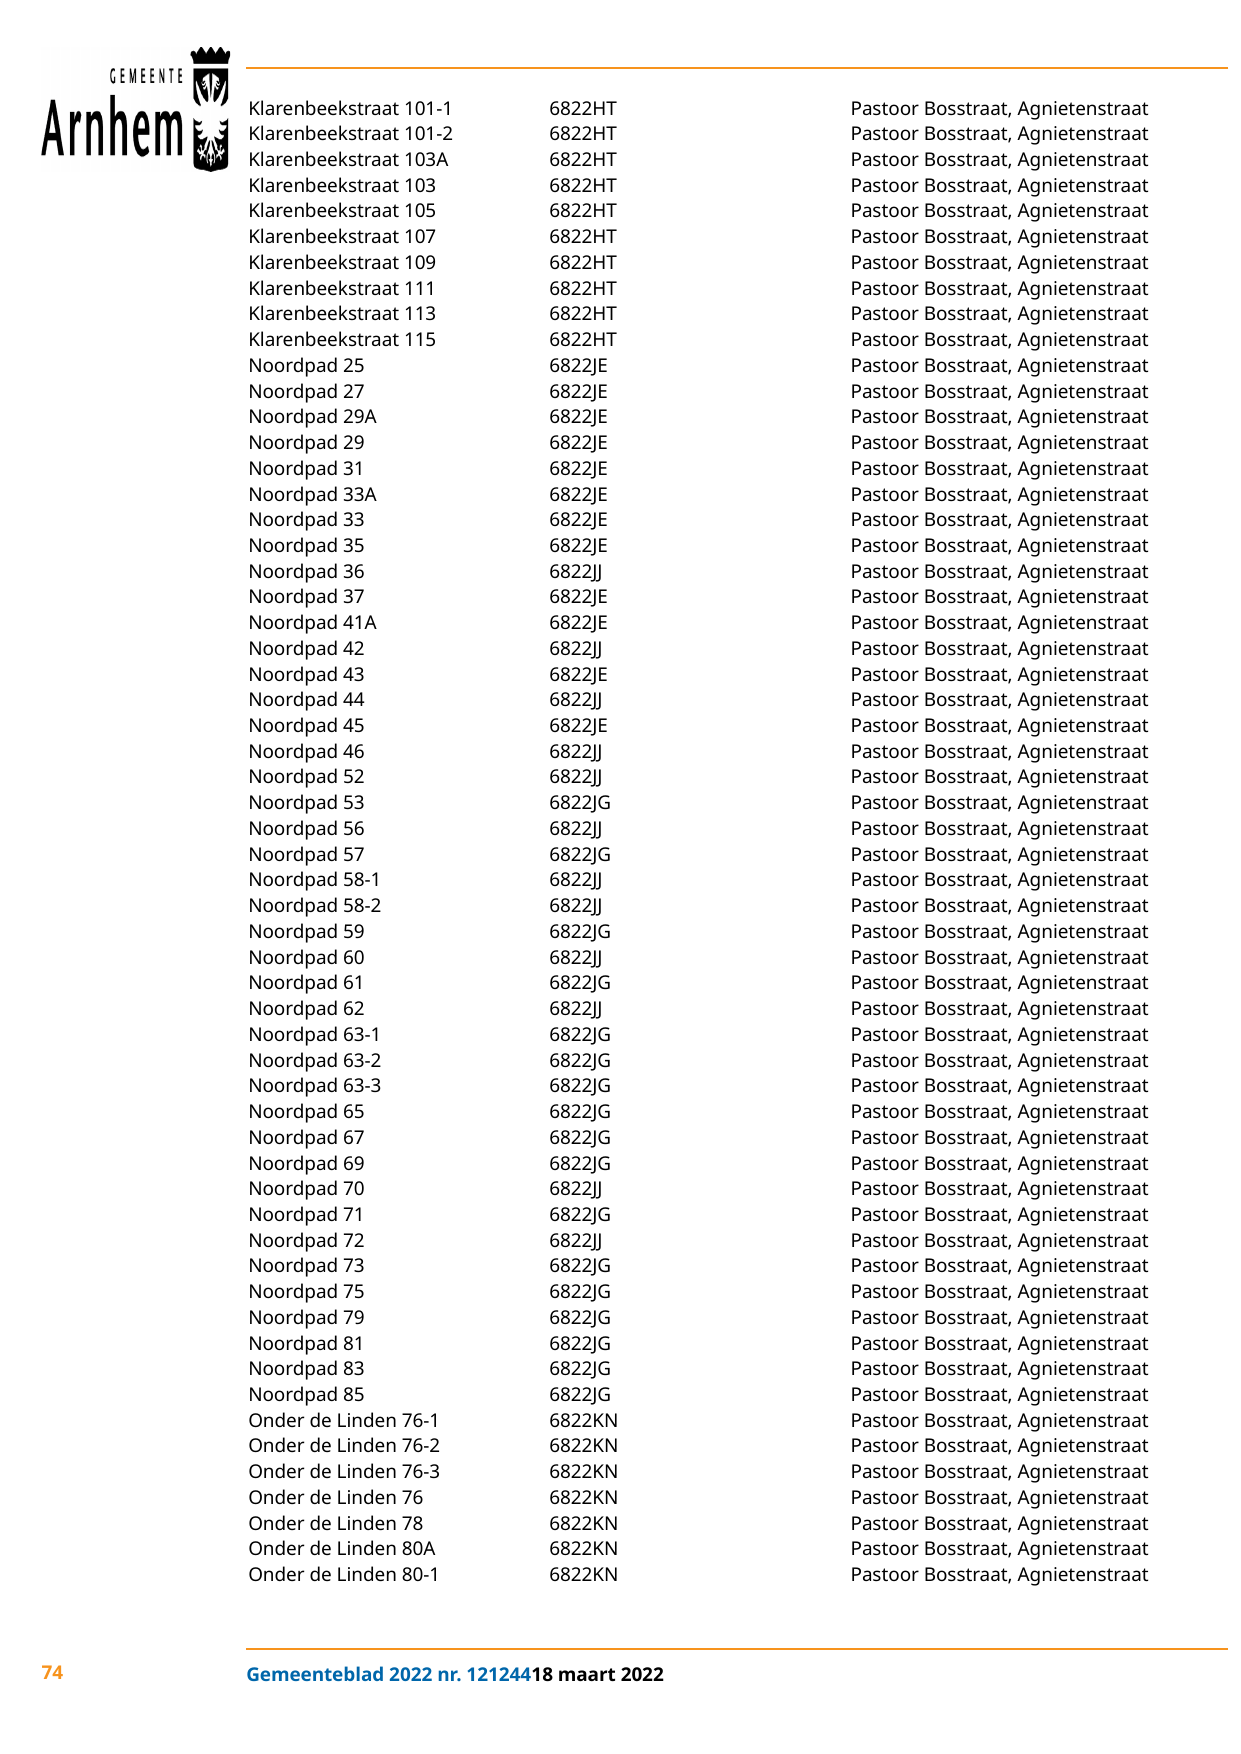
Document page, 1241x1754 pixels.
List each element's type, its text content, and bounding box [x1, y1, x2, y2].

table_cell Pastoor Bosstraat, Agnietenstraat [850, 867, 1152, 892]
table_cell Noordpad 29A [248, 404, 549, 429]
table_cell Pastoor Bosstraat, Agnietenstraat [850, 1227, 1152, 1253]
table_cell 6822HT [549, 121, 850, 146]
table_cell Noordpad 25 [248, 352, 549, 378]
table_cell Pastoor Bosstraat, Agnietenstraat [850, 146, 1152, 172]
table_cell Klarenbeekstraat 103 [248, 172, 549, 198]
table_cell 6822HT [549, 224, 850, 249]
table_cell 6822HT [549, 326, 850, 352]
table_cell 6822HT [549, 146, 850, 172]
table_cell Onder de Linden 80-1 [248, 1561, 549, 1587]
table_cell Pastoor Bosstraat, Agnietenstraat [850, 378, 1152, 403]
table_cell Pastoor Bosstraat, Agnietenstraat [850, 995, 1152, 1021]
table_cell Pastoor Bosstraat, Agnietenstraat [850, 1561, 1152, 1587]
table_cell Pastoor Bosstraat, Agnietenstraat [850, 198, 1152, 223]
table_cell Noordpad 70 [248, 1175, 549, 1201]
table_cell Klarenbeekstraat 105 [248, 198, 549, 223]
table_cell Noordpad 72 [248, 1227, 549, 1253]
table_cell 6822KN [549, 1510, 850, 1536]
table_cell 6822JG [549, 790, 850, 815]
table_cell 6822HT [549, 198, 850, 223]
table_cell Klarenbeekstraat 113 [248, 301, 549, 326]
table_cell 6822JG [549, 970, 850, 995]
table_cell Noordpad 57 [248, 841, 549, 867]
table_cell 6822JG [549, 1278, 850, 1304]
table_cell Noordpad 71 [248, 1201, 549, 1227]
table_cell 6822JE [549, 352, 850, 378]
table_cell Noordpad 27 [248, 378, 549, 403]
table_cell 6822JG [549, 1021, 850, 1047]
table_cell 6822JE [549, 506, 850, 532]
table_cell Noordpad 61 [248, 970, 549, 995]
table_cell Pastoor Bosstraat, Agnietenstraat [850, 764, 1152, 789]
table_cell Pastoor Bosstraat, Agnietenstraat [850, 275, 1152, 301]
table_cell Noordpad 85 [248, 1381, 549, 1407]
table_cell Onder de Linden 76-3 [248, 1459, 549, 1484]
table_cell 6822JE [549, 609, 850, 635]
table_cell 6822JG [549, 1124, 850, 1150]
table_cell Onder de Linden 76 [248, 1484, 549, 1510]
table_cell Pastoor Bosstraat, Agnietenstraat [850, 944, 1152, 969]
table_cell Noordpad 58-1 [248, 867, 549, 892]
table_cell 6822JJ [549, 995, 850, 1021]
table_cell Noordpad 52 [248, 764, 549, 789]
picture [41, 47, 231, 172]
table_cell Noordpad 35 [248, 532, 549, 558]
table_cell 6822JE [549, 584, 850, 609]
table_cell 6822JJ [549, 944, 850, 969]
table_cell 6822JG [549, 1381, 850, 1407]
table_cell 6822KN [549, 1484, 850, 1510]
table_cell Klarenbeekstraat 103A [248, 146, 549, 172]
table_cell Pastoor Bosstraat, Agnietenstraat [850, 172, 1152, 198]
table_cell 6822JG [549, 1356, 850, 1381]
table_cell 6822JJ [549, 1227, 850, 1253]
table_cell 6822JJ [549, 635, 850, 661]
table_cell 6822HT [549, 249, 850, 275]
table_cell Pastoor Bosstraat, Agnietenstraat [850, 506, 1152, 532]
table_cell Pastoor Bosstraat, Agnietenstraat [850, 841, 1152, 867]
table_cell Pastoor Bosstraat, Agnietenstraat [850, 609, 1152, 635]
table_cell Pastoor Bosstraat, Agnietenstraat [850, 1381, 1152, 1407]
table_cell Pastoor Bosstraat, Agnietenstraat [850, 352, 1152, 378]
table_cell Noordpad 53 [248, 790, 549, 815]
table_cell Pastoor Bosstraat, Agnietenstraat [850, 1484, 1152, 1510]
table_cell Pastoor Bosstraat, Agnietenstraat [850, 1356, 1152, 1381]
table_cell Noordpad 81 [248, 1330, 549, 1356]
table_cell Pastoor Bosstraat, Agnietenstraat [850, 1253, 1152, 1278]
table_cell Onder de Linden 76-2 [248, 1433, 549, 1458]
table_cell Pastoor Bosstraat, Agnietenstraat [850, 404, 1152, 429]
table_cell 6822JE [549, 429, 850, 455]
table_cell 6822JG [549, 1150, 850, 1175]
table_cell Noordpad 69 [248, 1150, 549, 1175]
table_cell 6822JE [549, 481, 850, 506]
table_cell Pastoor Bosstraat, Agnietenstraat [850, 224, 1152, 249]
table_cell Pastoor Bosstraat, Agnietenstraat [850, 1510, 1152, 1536]
table_cell Noordpad 65 [248, 1098, 549, 1124]
table_cell Pastoor Bosstraat, Agnietenstraat [850, 712, 1152, 738]
table_cell 6822JG [549, 918, 850, 944]
table_cell 6822JG [549, 1047, 850, 1072]
table_cell Pastoor Bosstraat, Agnietenstraat [850, 455, 1152, 481]
table_cell Pastoor Bosstraat, Agnietenstraat [850, 1330, 1152, 1356]
table_cell 6822JG [549, 1253, 850, 1278]
table_cell Noordpad 62 [248, 995, 549, 1021]
table_cell Pastoor Bosstraat, Agnietenstraat [850, 1073, 1152, 1098]
table_cell 6822JG [549, 841, 850, 867]
table_cell Pastoor Bosstraat, Agnietenstraat [850, 121, 1152, 146]
table_cell Noordpad 60 [248, 944, 549, 969]
table_cell 6822JG [549, 1073, 850, 1098]
table_cell 6822JJ [549, 738, 850, 764]
table_cell 6822JE [549, 661, 850, 687]
table_cell Noordpad 33 [248, 506, 549, 532]
table_cell Pastoor Bosstraat, Agnietenstraat [850, 1407, 1152, 1433]
table_cell Pastoor Bosstraat, Agnietenstraat [850, 1278, 1152, 1304]
table_cell 6822JJ [549, 1175, 850, 1201]
table_cell Pastoor Bosstraat, Agnietenstraat [850, 1459, 1152, 1484]
table_cell Pastoor Bosstraat, Agnietenstraat [850, 429, 1152, 455]
table_cell Pastoor Bosstraat, Agnietenstraat [850, 249, 1152, 275]
table_cell 6822JJ [549, 764, 850, 789]
table_cell Noordpad 41A [248, 609, 549, 635]
table_cell Noordpad 29 [248, 429, 549, 455]
table_cell Pastoor Bosstraat, Agnietenstraat [850, 301, 1152, 326]
table_cell Noordpad 56 [248, 815, 549, 841]
table_cell Noordpad 43 [248, 661, 549, 687]
table_cell Pastoor Bosstraat, Agnietenstraat [850, 1047, 1152, 1072]
table_cell Pastoor Bosstraat, Agnietenstraat [850, 790, 1152, 815]
table_cell 6822KN [549, 1536, 850, 1561]
table_cell 6822KN [549, 1407, 850, 1433]
table_cell 6822HT [549, 301, 850, 326]
table_cell 6822JG [549, 1201, 850, 1227]
table_cell Noordpad 37 [248, 584, 549, 609]
table_cell Pastoor Bosstraat, Agnietenstraat [850, 1098, 1152, 1124]
table_cell Noordpad 67 [248, 1124, 549, 1150]
table_cell Pastoor Bosstraat, Agnietenstraat [850, 661, 1152, 687]
table_cell Klarenbeekstraat 101-2 [248, 121, 549, 146]
table_cell Pastoor Bosstraat, Agnietenstraat [850, 1124, 1152, 1150]
table_cell 6822JJ [549, 558, 850, 584]
table_cell Noordpad 33A [248, 481, 549, 506]
table_cell 6822KN [549, 1561, 850, 1587]
table_cell Noordpad 44 [248, 687, 549, 712]
table_cell Pastoor Bosstraat, Agnietenstraat [850, 532, 1152, 558]
table_cell Onder de Linden 80A [248, 1536, 549, 1561]
table_cell Pastoor Bosstraat, Agnietenstraat [850, 918, 1152, 944]
table_cell Pastoor Bosstraat, Agnietenstraat [850, 635, 1152, 661]
table_cell Pastoor Bosstraat, Agnietenstraat [850, 1021, 1152, 1047]
table_cell 6822JE [549, 378, 850, 403]
table_cell Pastoor Bosstraat, Agnietenstraat [850, 584, 1152, 609]
table_cell Pastoor Bosstraat, Agnietenstraat [850, 481, 1152, 506]
table_cell Noordpad 73 [248, 1253, 549, 1278]
table_cell Klarenbeekstraat 115 [248, 326, 549, 352]
table_cell Pastoor Bosstraat, Agnietenstraat [850, 95, 1152, 121]
table_cell Noordpad 46 [248, 738, 549, 764]
table_cell Noordpad 63-1 [248, 1021, 549, 1047]
table_cell Pastoor Bosstraat, Agnietenstraat [850, 970, 1152, 995]
table_cell Noordpad 59 [248, 918, 549, 944]
table_cell Onder de Linden 76-1 [248, 1407, 549, 1433]
table_cell Pastoor Bosstraat, Agnietenstraat [850, 893, 1152, 918]
table_cell 6822HT [549, 275, 850, 301]
table_cell Noordpad 79 [248, 1304, 549, 1330]
table_cell Noordpad 58-2 [248, 893, 549, 918]
table_cell 6822JE [549, 404, 850, 429]
table_cell 6822KN [549, 1459, 850, 1484]
table_cell 6822JJ [549, 867, 850, 892]
table_cell 6822HT [549, 95, 850, 121]
table_cell Noordpad 36 [248, 558, 549, 584]
table_cell Klarenbeekstraat 111 [248, 275, 549, 301]
table_cell 6822KN [549, 1433, 850, 1458]
table_cell Klarenbeekstraat 109 [248, 249, 549, 275]
table_cell 6822JJ [549, 815, 850, 841]
table_cell Klarenbeekstraat 107 [248, 224, 549, 249]
table_cell Onder de Linden 78 [248, 1510, 549, 1536]
table_cell 6822JG [549, 1304, 850, 1330]
table_cell 6822JJ [549, 687, 850, 712]
table_cell Pastoor Bosstraat, Agnietenstraat [850, 738, 1152, 764]
table_cell Noordpad 75 [248, 1278, 549, 1304]
table_cell 6822HT [549, 172, 850, 198]
table_cell Noordpad 42 [248, 635, 549, 661]
table_cell Pastoor Bosstraat, Agnietenstraat [850, 1536, 1152, 1561]
table_cell Klarenbeekstraat 101-1 [248, 95, 549, 121]
table_cell Pastoor Bosstraat, Agnietenstraat [850, 1175, 1152, 1201]
table_cell Pastoor Bosstraat, Agnietenstraat [850, 687, 1152, 712]
table_cell Pastoor Bosstraat, Agnietenstraat [850, 1433, 1152, 1458]
table_cell Pastoor Bosstraat, Agnietenstraat [850, 1201, 1152, 1227]
table_cell 6822JG [549, 1330, 850, 1356]
table_cell Pastoor Bosstraat, Agnietenstraat [850, 1304, 1152, 1330]
table_cell 6822JE [549, 712, 850, 738]
table_cell Pastoor Bosstraat, Agnietenstraat [850, 815, 1152, 841]
table_cell Noordpad 31 [248, 455, 549, 481]
table_cell 6822JE [549, 532, 850, 558]
table_cell 6822JG [549, 1098, 850, 1124]
table_cell 6822JE [549, 455, 850, 481]
table_cell Pastoor Bosstraat, Agnietenstraat [850, 558, 1152, 584]
table_cell Pastoor Bosstraat, Agnietenstraat [850, 1150, 1152, 1175]
table_cell Noordpad 63-2 [248, 1047, 549, 1072]
table_cell Noordpad 63-3 [248, 1073, 549, 1098]
table_cell Noordpad 45 [248, 712, 549, 738]
table_cell Noordpad 83 [248, 1356, 549, 1381]
table_cell Pastoor Bosstraat, Agnietenstraat [850, 326, 1152, 352]
table_cell 6822JJ [549, 893, 850, 918]
